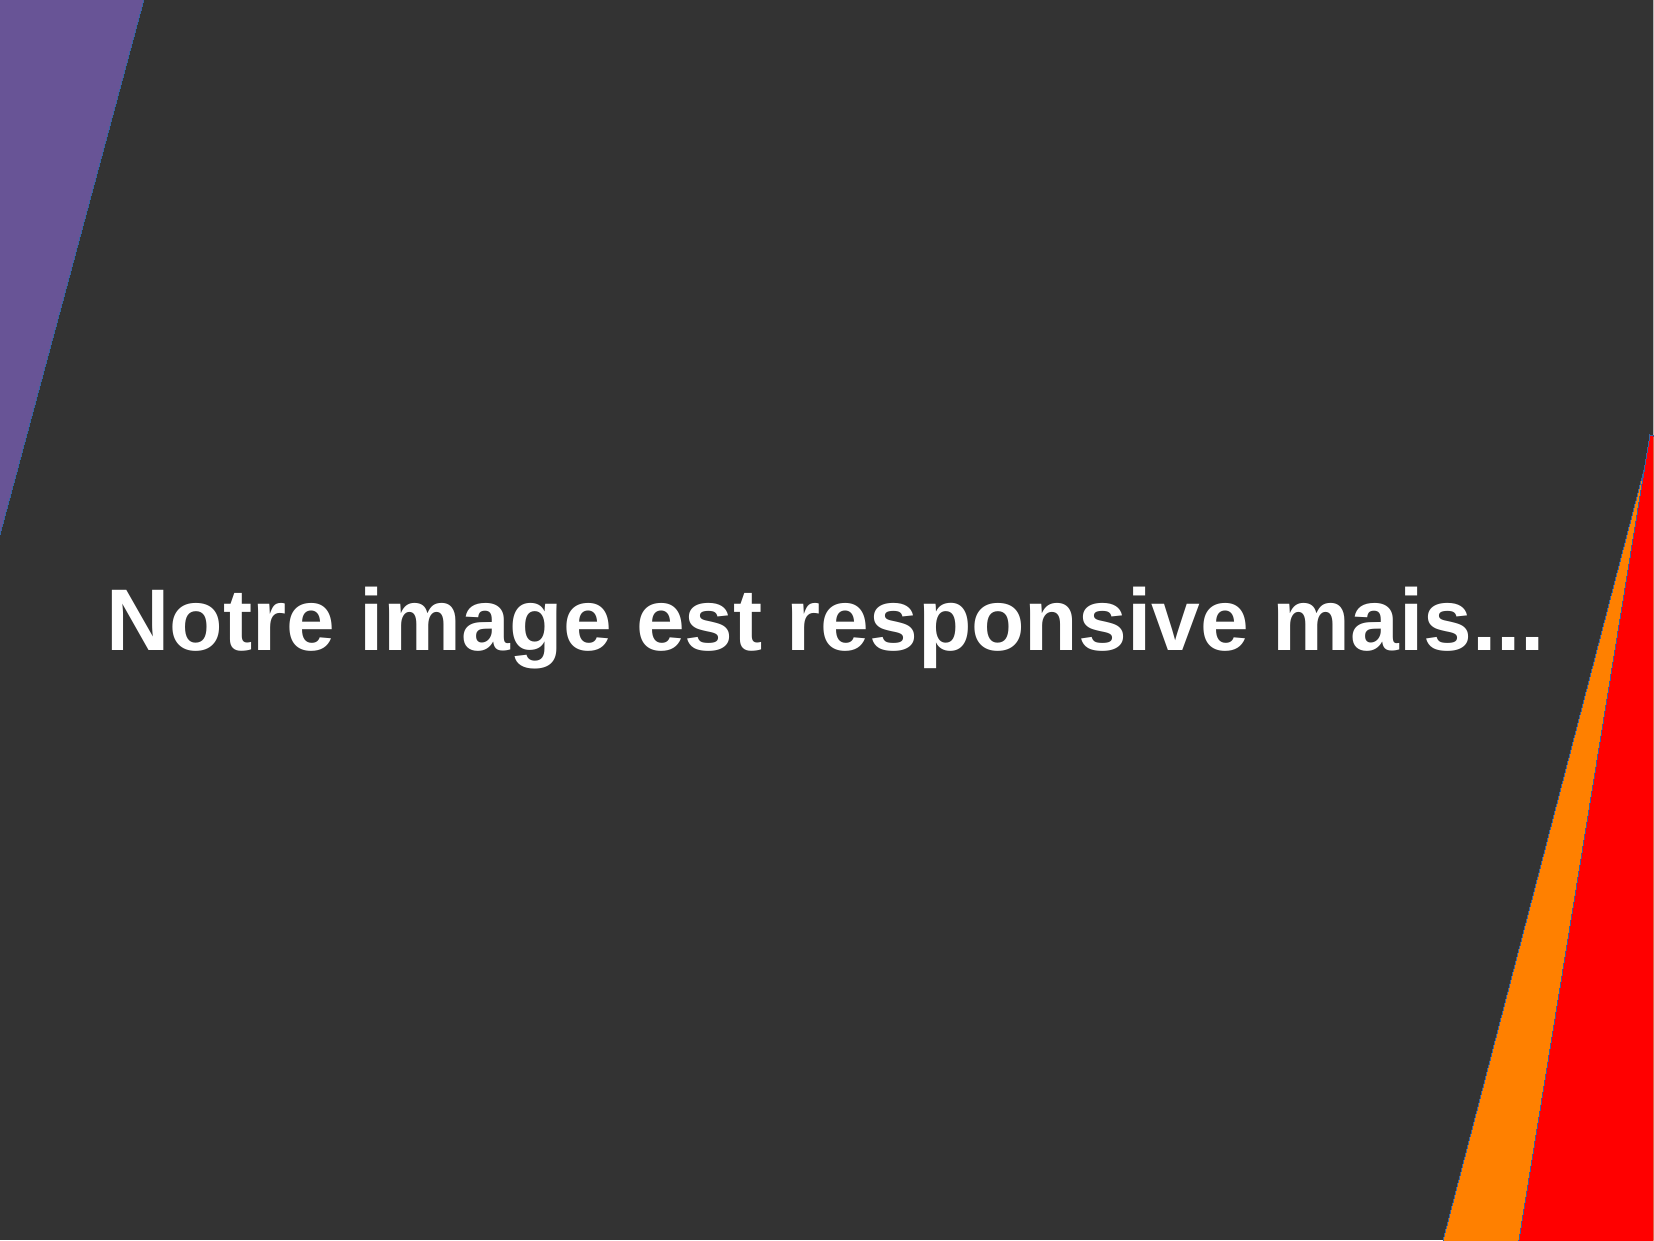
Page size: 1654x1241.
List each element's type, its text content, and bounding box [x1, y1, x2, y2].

text_box [1442, 434, 1654, 1241]
text_box [0, 0, 144, 535]
title Notre image est responsive mais... [31, 571, 1622, 702]
